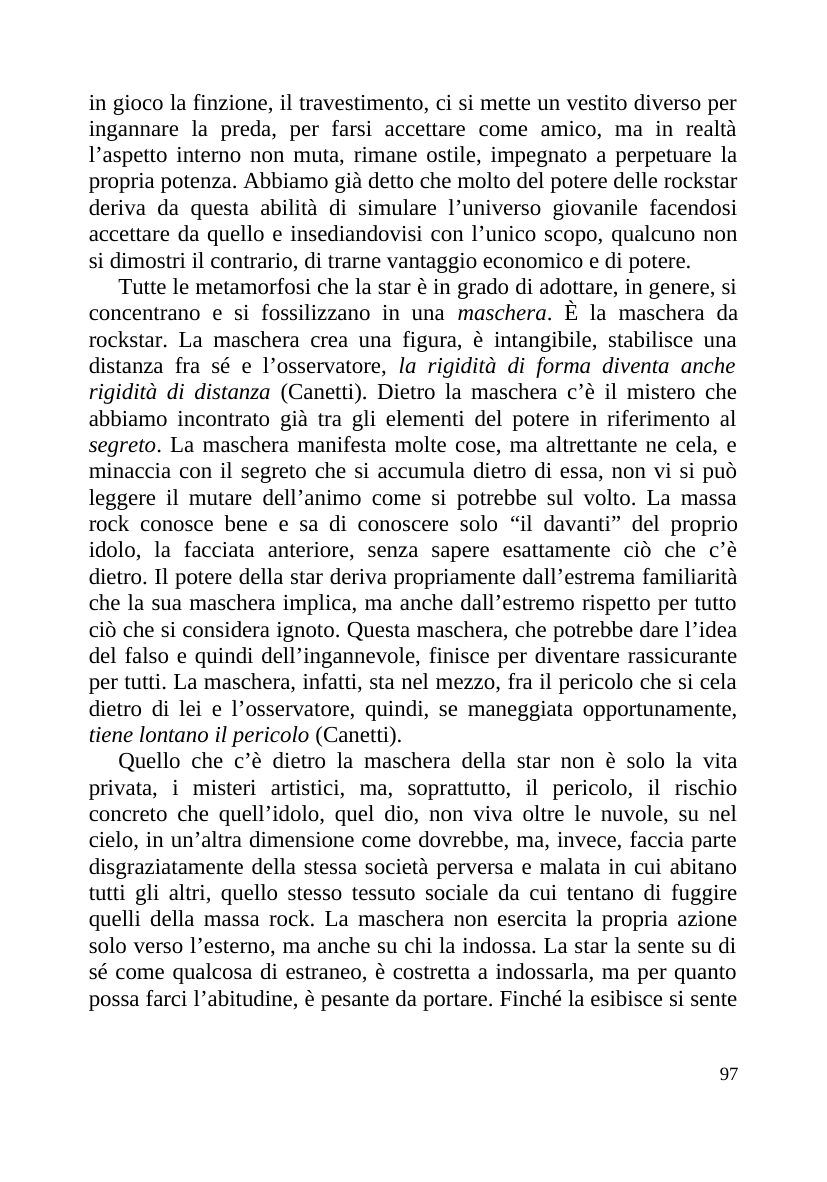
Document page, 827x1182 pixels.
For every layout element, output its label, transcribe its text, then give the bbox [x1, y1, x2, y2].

text Quello che c’è dietro la maschera della star non è solo la vita privata, i misteri artistici, ma, soprattutto, il pericolo, il rischio concreto che quell’idolo, quel dio, non viva oltre le nuvole, su nel cielo, in un’altra dimensione come dovrebbe, ma, invece, faccia parte disgraziatamente della stessa società perversa e malata in cui abitano tutti gli altri, quello stesso tessuto sociale da cui tentano di fuggire quelli della massa rock. La maschera non esercita la propria azione solo verso l’esterno, ma anche su chi la indossa. La star la sente su di sé come qualcosa di estraneo, è costretta a indossarla, ma per quanto possa farci l’abitudine, è pesante da portare. Finché la esibisce si sente [88, 747, 738, 1011]
text Tutte le metamorfosi che la star è in grado di adottare, in genere, si concentrano e si fossilizzano in una maschera. è la maschera da rockstar. La maschera crea una figura, è intangibile, stabilisce una distanza fra sé e l’osservatore, la rigidità di forma diventa anche rigidità di distanza (Canetti). Dietro la maschera c’è il mistero che abbiamo incontrato già tra gli elementi del potere in riferimento al segreto. La maschera manifesta molte cose, ma altrettante ne cela, e minaccia con il segreto che si accumula dietro di essa, non vi si può leggere il mutare dell’animo come si potrebbe sul volto. La massa rock conosce bene e sa di conoscere solo “il davanti” del proprio idolo, la facciata anteriore, senza sapere esattamente ciò che c’è dietro. Il potere della star deriva propriamente dall’estrema familiarità che la sua maschera implica, ma anche dall’estremo rispetto per tutto ciò che si considera ignoto. Questa maschera, che potrebbe dare l’idea del falso e quindi dell’ingannevole, finisce per diventare rassicurante per tutti. La maschera, infatti, sta nel mezzo, fra il pericolo che si cela dietro di lei e l’osservatore, quindi, se maneggiata opportunamente, tiene lontano il pericolo (Canetti). [88, 273, 738, 747]
text in gioco la finzione, il travestimento, ci si mette un vestito diverso per ingannare la preda, per farsi accettare come amico, ma in realtà l’aspetto interno non muta, rimane ostile, impegnato a perpetuare la propria potenza. Abbiamo già detto che molto del potere delle rockstar deriva da questa abilità di simulare l’universo giovanile facendosi accettare da quello e insediandovisi con l’unico scopo, qualcuno non si dimostri il contrario, di trarne vantaggio economico e di potere. [88, 88, 738, 273]
